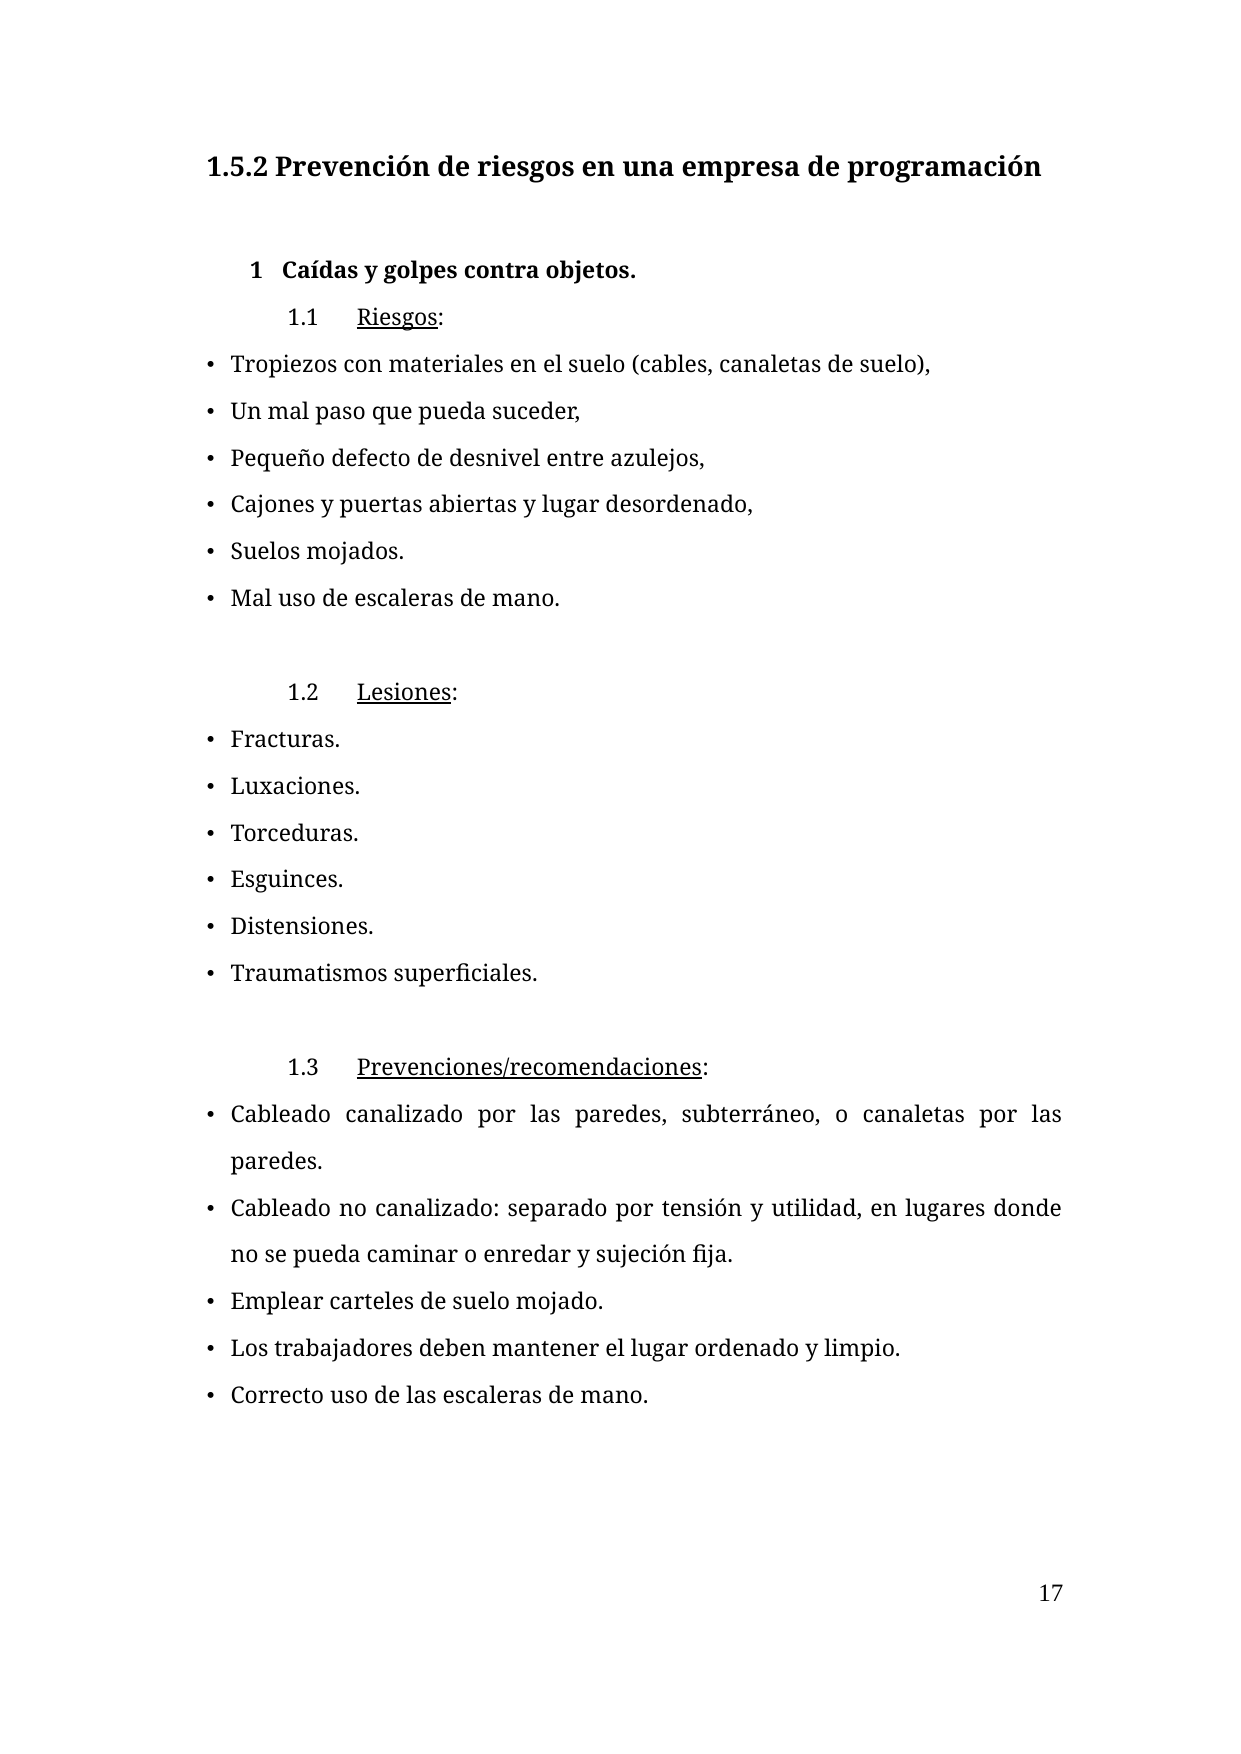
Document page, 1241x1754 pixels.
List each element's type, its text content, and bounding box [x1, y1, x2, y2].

list Tropiezos con materiales en el suelo (cables, canaletas de suelo), [207, 348, 1063, 379]
list Luxaciones. [207, 769, 1063, 801]
list Torceduras. [207, 816, 1063, 848]
list Un mal paso que pueda suceder, [207, 394, 1063, 426]
list Mal uso de escaleras de mano. [207, 582, 1063, 613]
list Esguinces. [207, 863, 1063, 894]
list Suelos mojados. [207, 535, 1063, 566]
list Lesiones: [282, 676, 1063, 707]
list Prevenciones/recomendaciones: [282, 1051, 1063, 1082]
list Traumatismos superficiales. [207, 957, 1063, 988]
list Fracturas. [207, 723, 1063, 754]
list Cableado no canalizado: separado por tensión y utilidad, en lugares donde no se pueda caminar o enredar y sujeción fija. [207, 1191, 1063, 1269]
list Cableado canalizado por las paredes, subterráneo, o canaletas por las paredes. [207, 1098, 1063, 1176]
text 1.5.2 Prevención de riesgos en una empresa de programación [207, 148, 1063, 184]
list Riesgos: [282, 301, 1063, 332]
list Emplear carteles de suelo mojado. [207, 1285, 1063, 1316]
list Correcto uso de las escaleras de mano. [207, 1379, 1063, 1410]
list Caídas y golpes contra objetos. [244, 254, 1063, 285]
list Pequeño defecto de desnivel entre azulejos, [207, 441, 1063, 473]
list Cajones y puertas abiertas y lugar desordenado, [207, 488, 1063, 519]
list Los trabajadores deben mantener el lugar ordenado y limpio. [207, 1332, 1063, 1363]
list Distensiones. [207, 910, 1063, 941]
